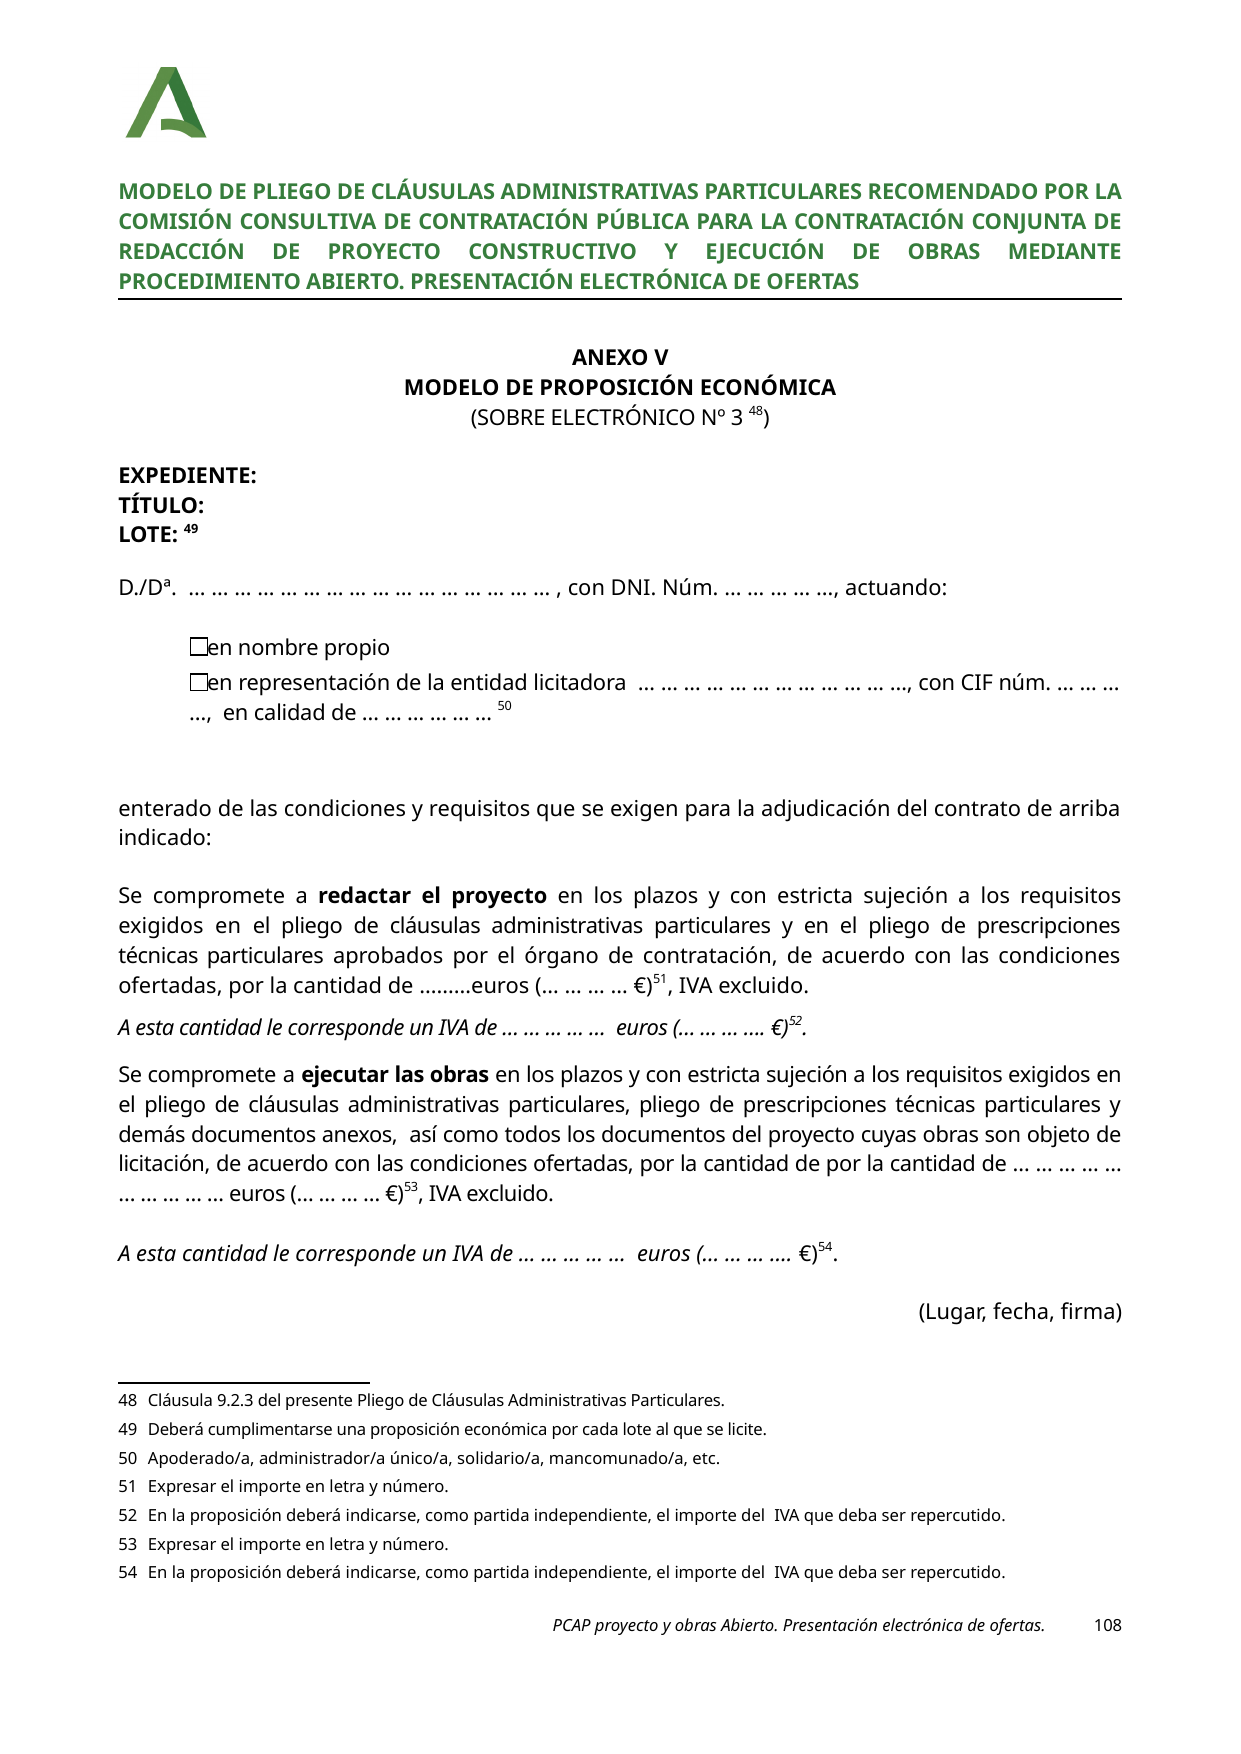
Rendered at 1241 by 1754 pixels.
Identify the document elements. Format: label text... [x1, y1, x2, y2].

text TÍTULO: [118, 489, 1122, 519]
text MODELO DE PROPOSICIÓN ECONÓMICA [118, 372, 1122, 402]
text EXPEDIENTE: [118, 460, 1122, 489]
text A esta cantidad le corresponde un IVA de … … … … … euros (… … … …. €). [118, 1011, 1122, 1041]
text (SOBRE ELECTRÓNICO Nº 3 ) [118, 402, 1122, 431]
text D./Dª. … … … … … … … … … … … … … … … … , con DNI. Núm. … … … … …, actuando: [118, 572, 1122, 602]
picture [121, 62, 210, 142]
text MODELO DE PLIEGO DE CLÁUSULAS ADMINISTRATIVAS PARTICULARES RECOMENDADO POR LA COMISIÓN CONSULTIVA DE CONTRATACIÓN PÚBLICA PARA LA CONTRATACIÓN CONJUNTA DE REDACCIÓN DE PROYECTO CONSTRUCTIVO Y EJECUCIÓN DE OBRAS MEDIANTE PROCEDIMIENTO ABIERTO. PRESENTACIÓN ELECTRÓNICA DE OFERTAS [118, 176, 1122, 298]
text Se compromete a redactar el proyecto en los plazos y con estricta sujeción a los requisitos exigidos en el pliego de cláusulas administrativas particulares y en el pliego de prescripciones técnicas particulares aprobados por el órgano de contratación, de acuerdo con las condiciones ofertadas, por la cantidad de ………euros (… … … … €), IVA excluido. [118, 881, 1122, 1000]
text En la proposición deberá indicarse, como partida independiente, el importe del IVA que deba ser repercutido. [118, 1561, 1122, 1584]
text en representación de la entidad licitadora … … … … … … … … … … … …, con CIF núm. … … … …, en calidad de … … … … … … [189, 667, 1122, 727]
text En la proposición deberá indicarse, como partida independiente, el importe del IVA que deba ser repercutido. [118, 1504, 1122, 1526]
text (Lugar, fecha, firma) [118, 1296, 1122, 1326]
text enterado de las condiciones y requisitos que se exigen para la adjudicación del contrato de arriba indicado: [118, 792, 1122, 852]
text Cláusula 9.2.3 del presente Pliego de Cláusulas Administrativas Particulares. [118, 1389, 1122, 1412]
text Se compromete a ejecutar las obras en los plazos y con estricta sujeción a los requisitos exigidos en el pliego de cláusulas administrativas particulares, pliego de prescripciones técnicas particulares y demás documentos anexos, así como todos los documentos del proyecto cuyas obras son objeto de licitación, de acuerdo con las condiciones ofertadas, por la cantidad de por la cantidad de … … … … … … … … … … euros (… … … … €), IVA excluido. [118, 1059, 1122, 1208]
text Expresar el importe en letra y número. [118, 1532, 1122, 1555]
text Expresar el importe en letra y número. [118, 1475, 1122, 1498]
text A esta cantidad le corresponde un IVA de … … … … … euros (… … … …. €). [118, 1238, 1122, 1267]
text Deberá cumplimentarse una proposición económica por cada lote al que se licite. [118, 1418, 1122, 1440]
text ANEXO V [118, 342, 1122, 372]
text LOTE: [118, 519, 1122, 549]
text en nombre propio [189, 631, 1122, 661]
text Apoderado/a, administrador/a único/a, solidario/a, mancomunado/a, etc. [118, 1446, 1122, 1469]
